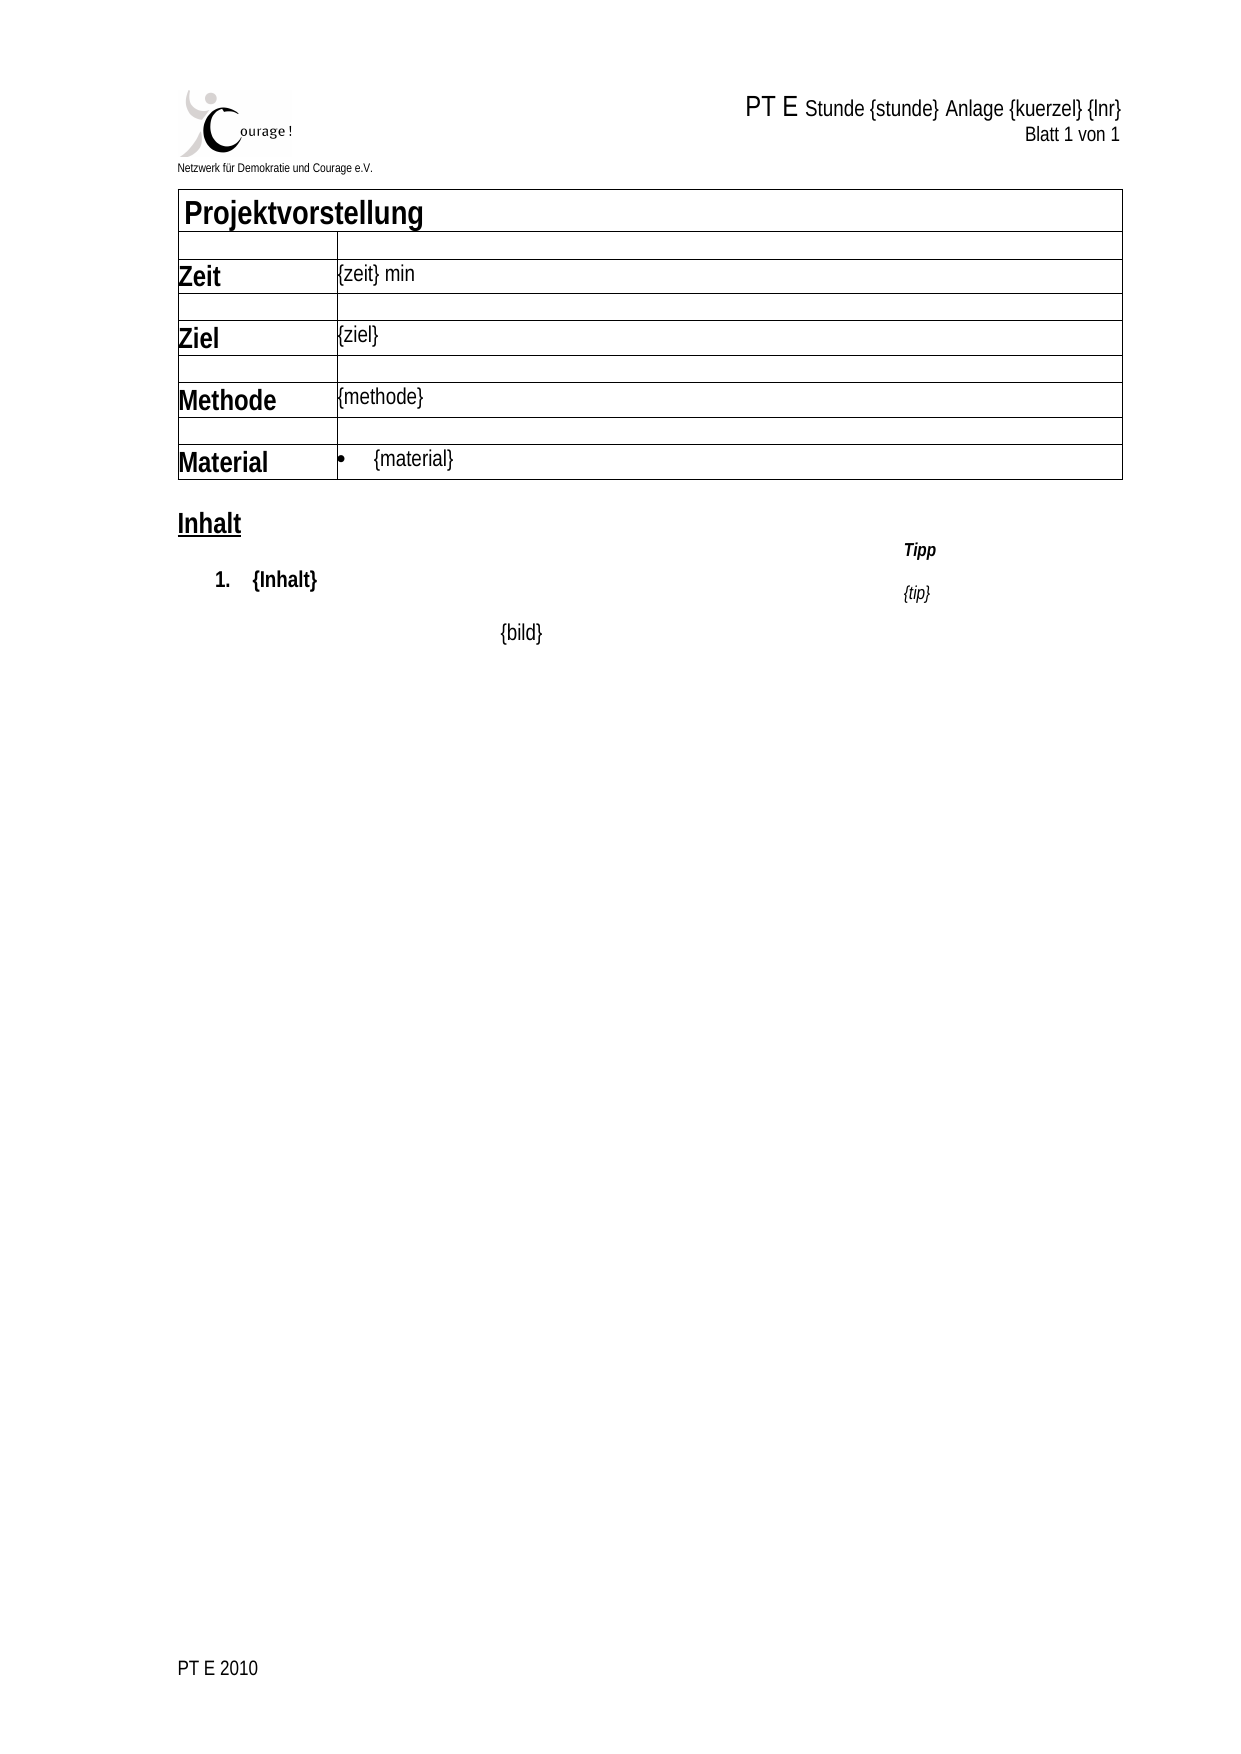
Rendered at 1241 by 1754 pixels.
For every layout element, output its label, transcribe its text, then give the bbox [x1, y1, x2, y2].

text Tipp [904, 539, 1120, 560]
table_cell [338, 356, 1122, 382]
table_cell [338, 294, 1122, 320]
table_cell {methode} [338, 383, 1122, 417]
text Inhalt [177, 506, 853, 539]
picture [178, 90, 292, 158]
table_cell Zeit [179, 260, 337, 293]
table_header Projektvorstellung [179, 190, 1122, 231]
table_cell [179, 232, 337, 258]
table_cell [179, 418, 337, 444]
table_cell {ziel} [338, 321, 1122, 355]
table_cell Ziel [179, 321, 337, 355]
text {bild} [177, 618, 1122, 645]
table_cell [338, 232, 1122, 258]
table_cell [338, 418, 1122, 444]
table_cell Methode [179, 383, 337, 417]
table_cell [179, 356, 337, 382]
text {tip} [904, 582, 1120, 603]
table_cell {material} [338, 445, 1122, 479]
table_cell [179, 294, 337, 320]
table_cell Material [179, 445, 337, 479]
table_cell {zeit} min [338, 260, 1122, 293]
